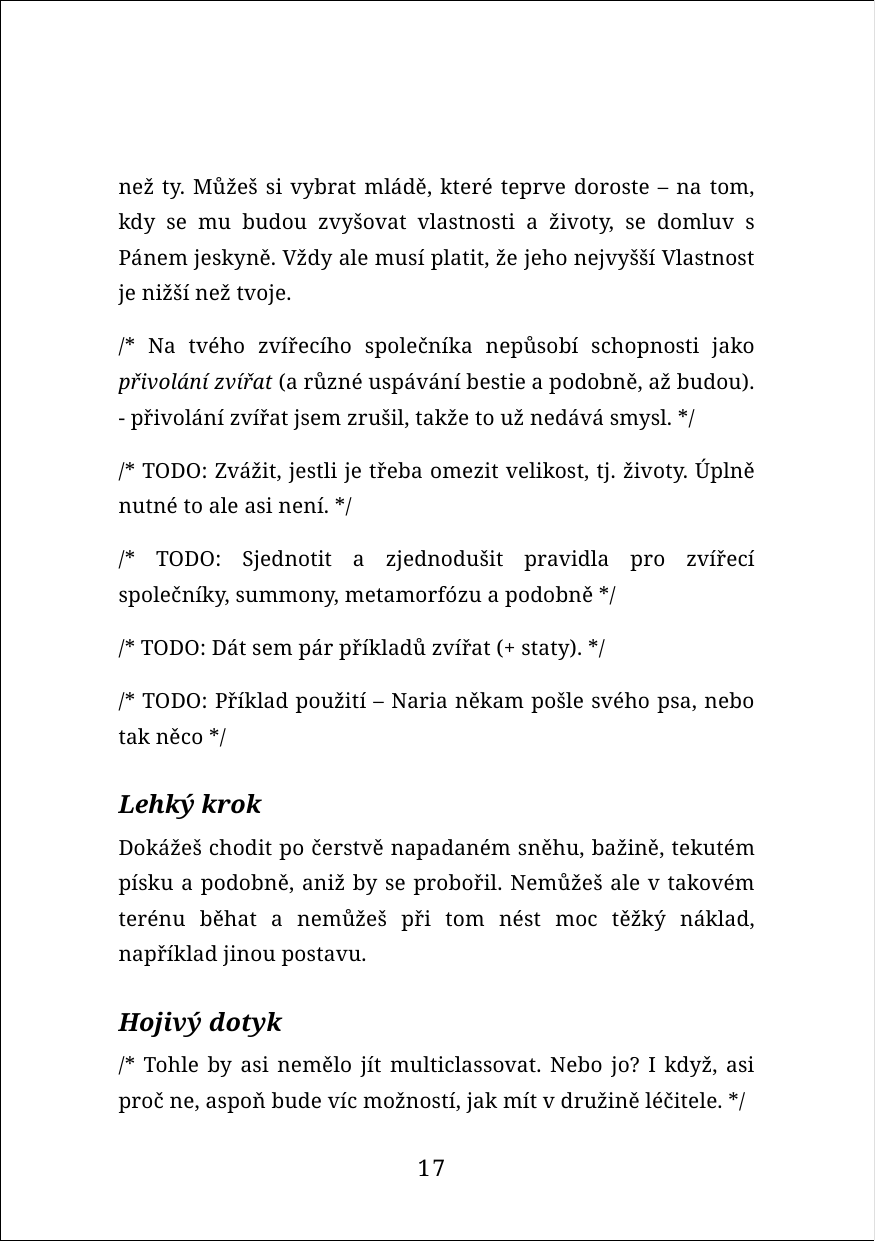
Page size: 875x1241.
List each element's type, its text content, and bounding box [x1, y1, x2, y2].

text než ty. Můžeš si vybrat mládě, které teprve doroste – na tom, kdy se mu budou zvyšovat vlastnosti a životy, se domluv s Pánem jeskyně. Vždy ale musí platit, že jeho nejvyšší Vlastnost je nižší než tvoje. [118, 172, 756, 307]
text /* Tohle by asi nemělo jít multiclassovat. Nebo jo? I když, asi proč ne, aspoň bude víc možností, jak mít v družině léčitele. */ [118, 1050, 756, 1114]
text /* Na tvého zvířecího společníka nepůsobí schopnosti jako přivolání zvířat (a různé uspávání bestie a podobně, až budou). - přivolání zvířat jsem zrušil, takže to už nedává smysl. */ [118, 332, 756, 431]
text /* TODO: Příklad použití – Naria někam pošle svého psa, nebo tak něco */ [118, 687, 756, 751]
subtitle Hojivý dotyk [118, 1004, 756, 1038]
text /* TODO: Dát sem pár příkladů zvířat (+ staty). */ [118, 633, 756, 662]
text /* TODO: Zvážit, jestli je třeba omezit velikost, tj. životy. Úplně nutné to ale asi není. */ [118, 456, 756, 520]
text /* TODO: Sjednotit a zjednodušit pravidla pro zvířecí společníky, summony, metamorfózu a podobně */ [118, 544, 756, 608]
subtitle Lehký krok [118, 787, 756, 821]
text Dokážeš chodit po čerstvě napadaném sněhu, bažině, tekutém písku a podobně, aniž by se probořil. Nemůžeš ale v takovém terénu běhat a nemůžeš při tom nést moc těžký náklad, například jinou postavu. [118, 833, 756, 968]
